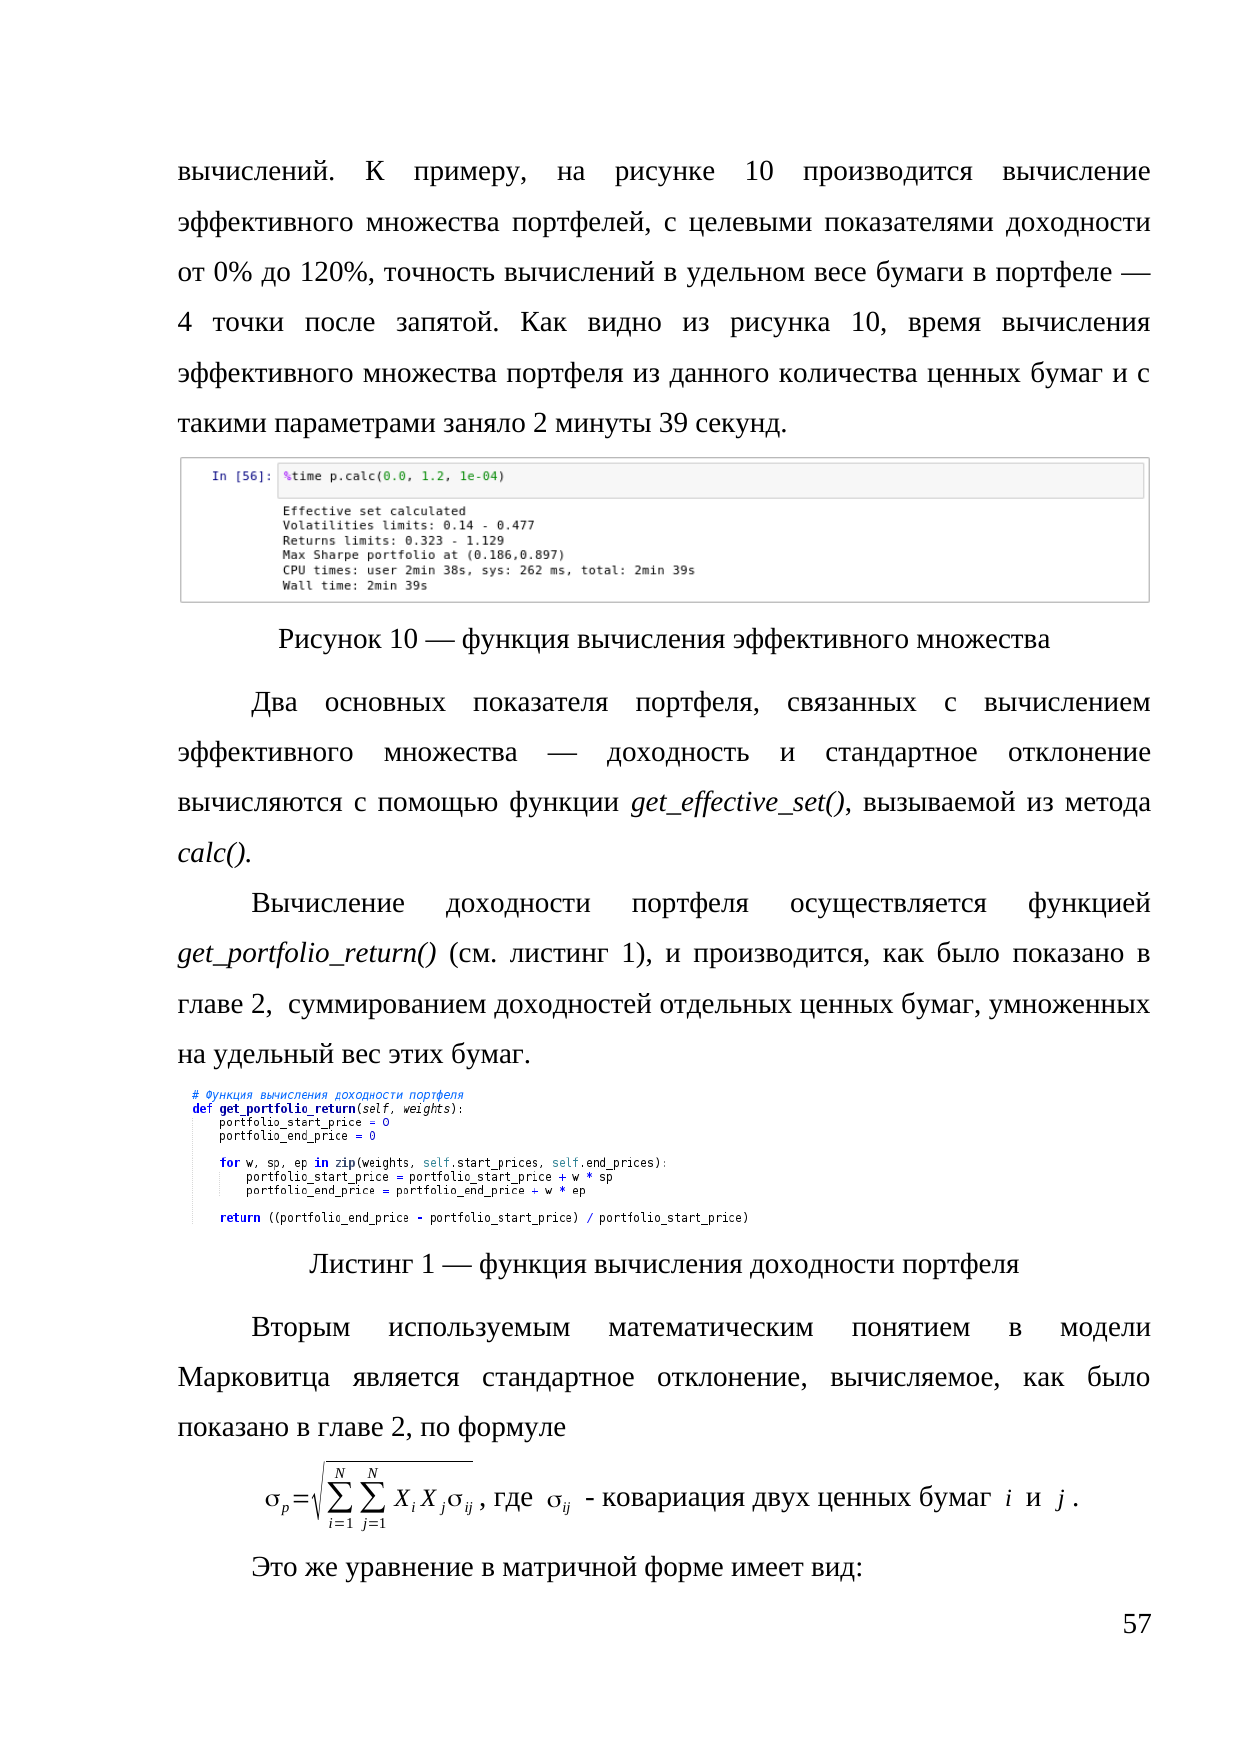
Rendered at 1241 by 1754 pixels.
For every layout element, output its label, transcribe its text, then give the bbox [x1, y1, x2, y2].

text Рисунок 10 — функция вычисления эффективного множества [177, 605, 1152, 655]
text вычислений. К примеру, на рисунке 10 производится вычисление эффективного множества портфелей, с целевыми показателями доходности от 0% до 120%, точность вычислений в удельном весе бумаги в портфеле — 4 точки после запятой. Как видно из рисунка 10, время вычисления эффективного множества портфеля из данного количества ценных бумаг и с такими параметрами заняло 2 минуты 39 секунд. [177, 153, 1152, 439]
picture [177, 1086, 1152, 1230]
text Это же уравнение в матричной форме имеет вид: [177, 1549, 1152, 1582]
text Вычисление доходности портфеля осуществляется функцией get_portfolio_return() (см. листинг 1), и производится, как было показано в главе 2, суммированием доходностей отдельных ценных бумаг, умноженных на удельный вес этих бумаг. [177, 885, 1152, 1069]
text , где - ковариация двух ценных бумаг и . [177, 1460, 1152, 1532]
text Вторым используемым математическим понятием в модели Марковитца является стандартное отклонение, вычисляемое, как было показано в главе 2, по формуле [177, 1309, 1152, 1443]
text Листинг 1 — функция вычисления доходности портфеля [177, 1230, 1152, 1280]
picture [177, 455, 1152, 605]
text Два основных показателя портфеля, связанных с вычислением эффективного множества — доходность и стандартное отклонение вычисляются с помощью функции get_effective_set(), вызываемой из метода calc(). [177, 684, 1152, 868]
